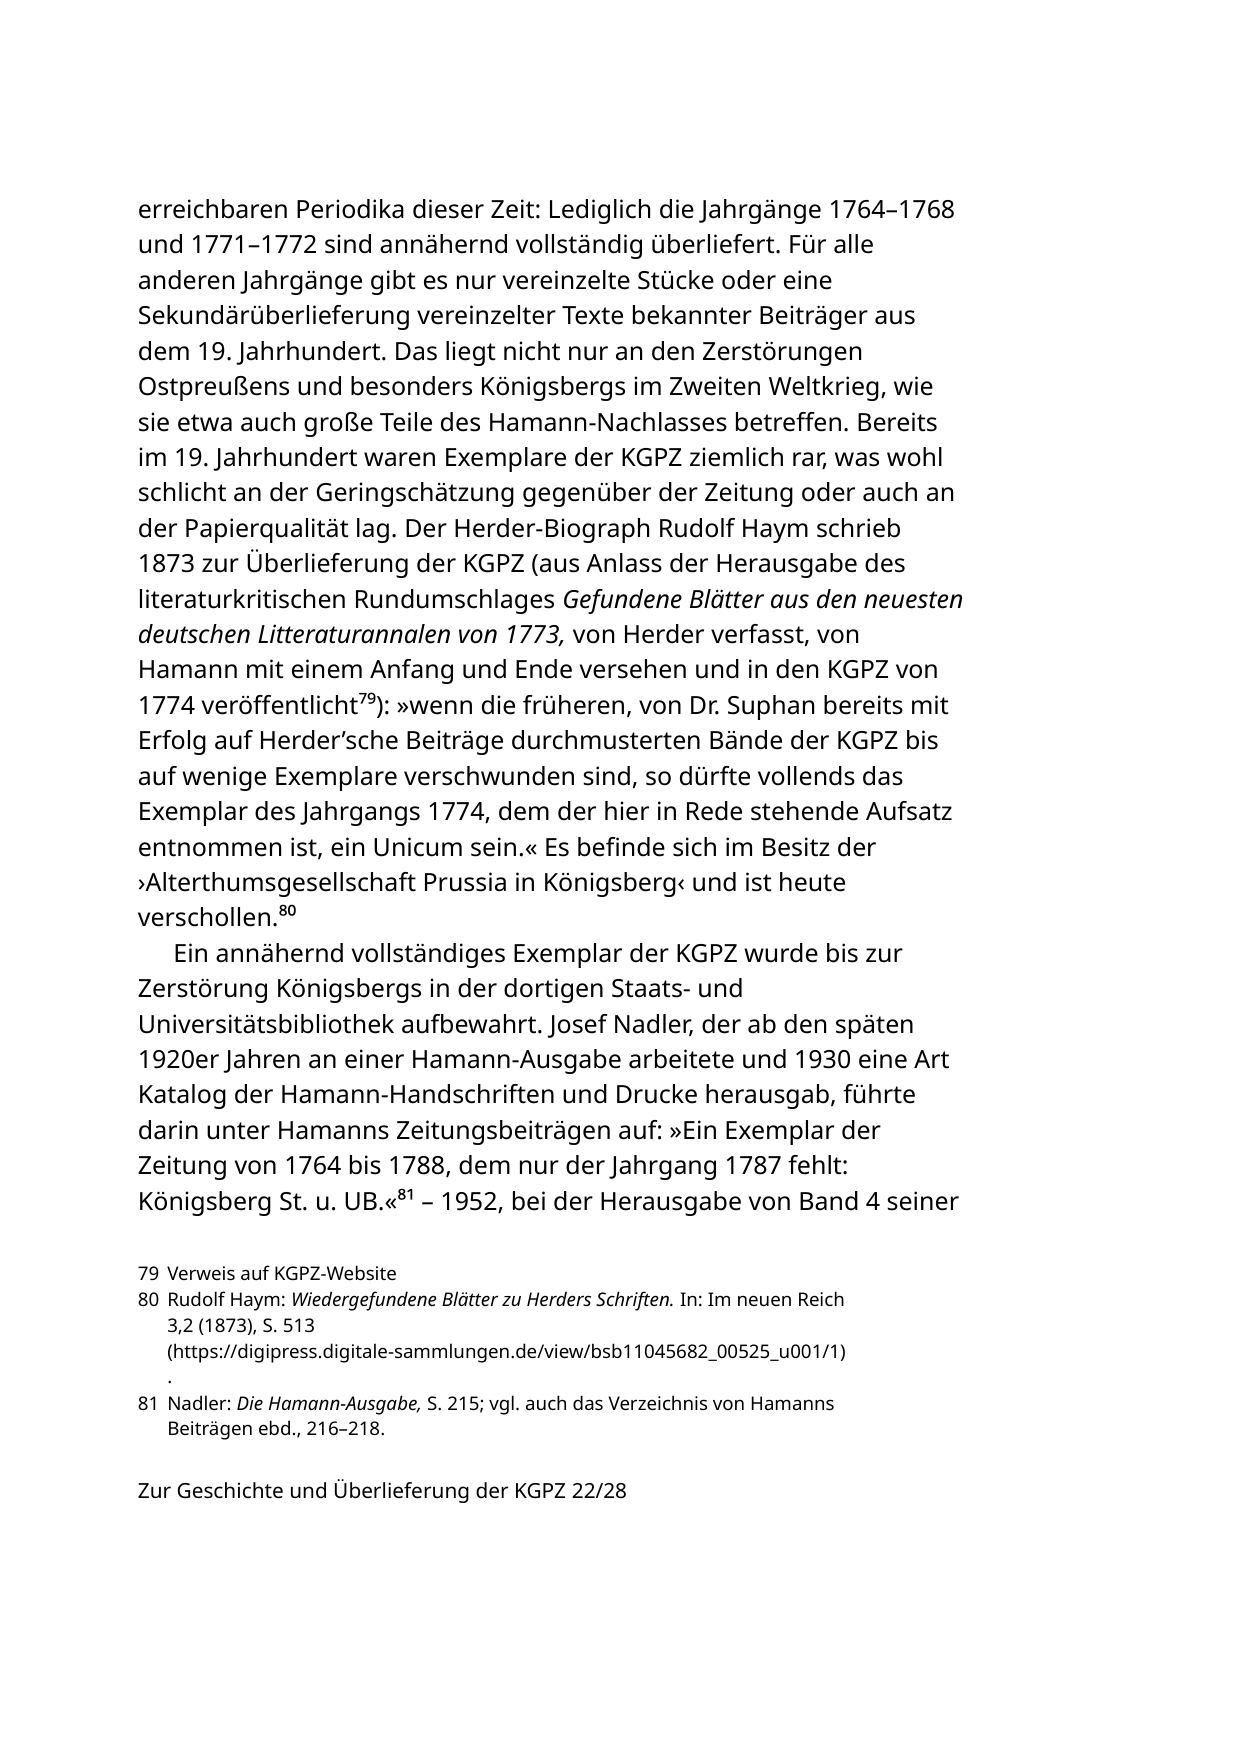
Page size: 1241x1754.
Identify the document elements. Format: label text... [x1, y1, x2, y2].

text Nadler: Die Hamann-Ausgabe, S. 215; vgl. auch das Verzeichnis von Hamanns Beiträgen ebd., 216–218. [138, 1389, 846, 1441]
text Ein annähernd vollständiges Exemplar der KGPZ wurde bis zur Zerstörung Königsbergs in der dortigen Staats- und Universitätsbibliothek aufbewahrt. Josef Nadler, der ab den späten 1920er Jahren an einer Hamann-Ausgabe arbeitete und 1930 eine Art Katalog der Hamann-Handschriften und Drucke herausgab, führte darin unter Hamanns Zeitungsbeiträgen auf: »Ein Exemplar der Zeitung von 1764 bis 1788, dem nur der Jahrgang 1787 fehlt: Königsberg St. u. UB.« – 1952, bei der Herausgabe von Band 4 seiner [138, 934, 964, 1217]
text Verweis auf KGPZ-Website [138, 1259, 846, 1285]
text erreichbaren Periodika dieser Zeit: Lediglich die Jahrgänge 1764–1768 und 1771–1772 sind annähernd vollständig überliefert. Für alle anderen Jahrgänge gibt es nur vereinzelte Stücke oder eine Sekundärüberlieferung vereinzelter Texte bekannter Beiträger aus dem 19. Jahrhundert. Das liegt nicht nur an den Zerstörungen Ostpreußens und besonders Königsbergs im Zweiten Weltkrieg, wie sie etwa auch große Teile des Hamann-Nachlasses betreffen. Bereits im 19. Jahrhundert waren Exemplare der KGPZ ziemlich rar, was wohl schlicht an der Geringschätzung gegenüber der Zeitung oder auch an der Papierqualität lag. Der Herder-Biograph Rudolf Haym schrieb 1873 zur Überlieferung der KGPZ (aus Anlass der Herausgabe des literaturkritischen Rundumschlages Gefundene Blätter aus den neuesten deutschen Litteraturannalen von 1773, von Herder verfasst, von Hamann mit einem Anfang und Ende versehen und in den KGPZ von 1774 veröffentlicht): »wenn die früheren, von Dr. Suphan bereits mit Erfolg auf Herder’sche Beiträge durchmusterten Bände der KGPZ bis auf wenige Exemplare verschwunden sind, so dürfte vollends das Exemplar des Jahrgangs 1774, dem der hier in Rede stehende Aufsatz entnommen ist, ein Unicum sein.« Es befinde sich im Besitz der ›Alterthumsgesellschaft Prussia in Königsberg‹ und ist heute verschollen. [138, 190, 964, 934]
text Rudolf Haym: Wiedergefundene Blätter zu Herders Schriften. In: Im neuen Reich 3,2 (1873), S. 513 (https://digipress.digitale-sammlungen.de/view/bsb11045682_00525_u001/1). [138, 1285, 846, 1389]
